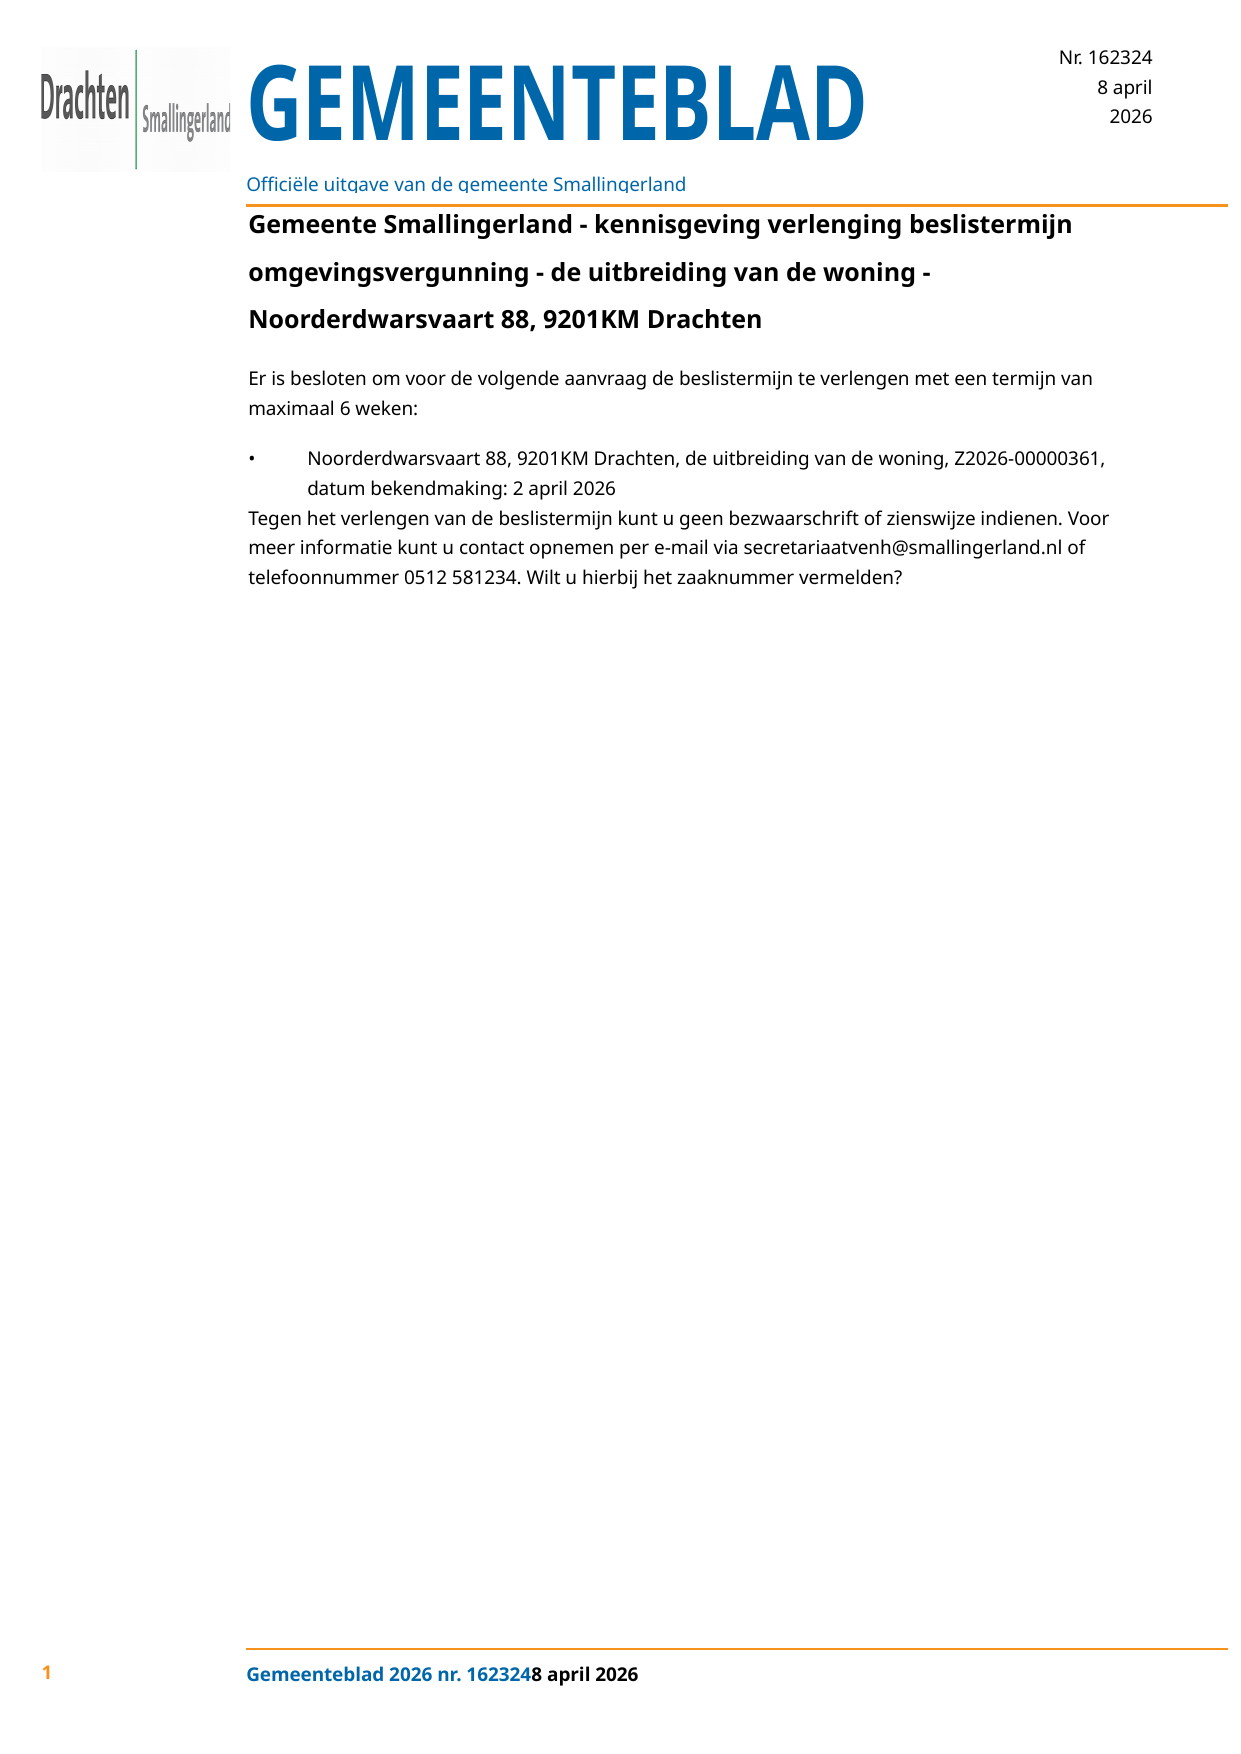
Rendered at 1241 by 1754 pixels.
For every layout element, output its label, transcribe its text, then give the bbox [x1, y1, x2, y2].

text Tegen het verlengen van de beslistermijn kunt u geen bezwaarschrift of zienswijze indienen. Voor meer informatie kunt u contact opnemen per e-mail via secretariaatvenh@smallingerland.nl of telefoonnummer 0512 581234. Wilt u hierbij het zaaknummer vermelden? [248, 505, 1152, 589]
picture [41, 47, 231, 172]
list Noorderdwarsvaart 88, 9201KM Drachten, de uitbreiding van de woning, Z2026-00000361, datum bekendmaking: 2 april 2026 [248, 446, 1152, 501]
text Gemeente Smallingerland - kennisgeving verlenging beslistermijn omgevingsvergunning - de uitbreiding van de woning - Noorderdwarsvaart 88, 9201KM Drachten [248, 207, 1152, 336]
text Er is besloten om voor de volgende aanvraag de beslistermijn te verlengen met een termijn van maximaal 6 weken: [248, 366, 1152, 421]
